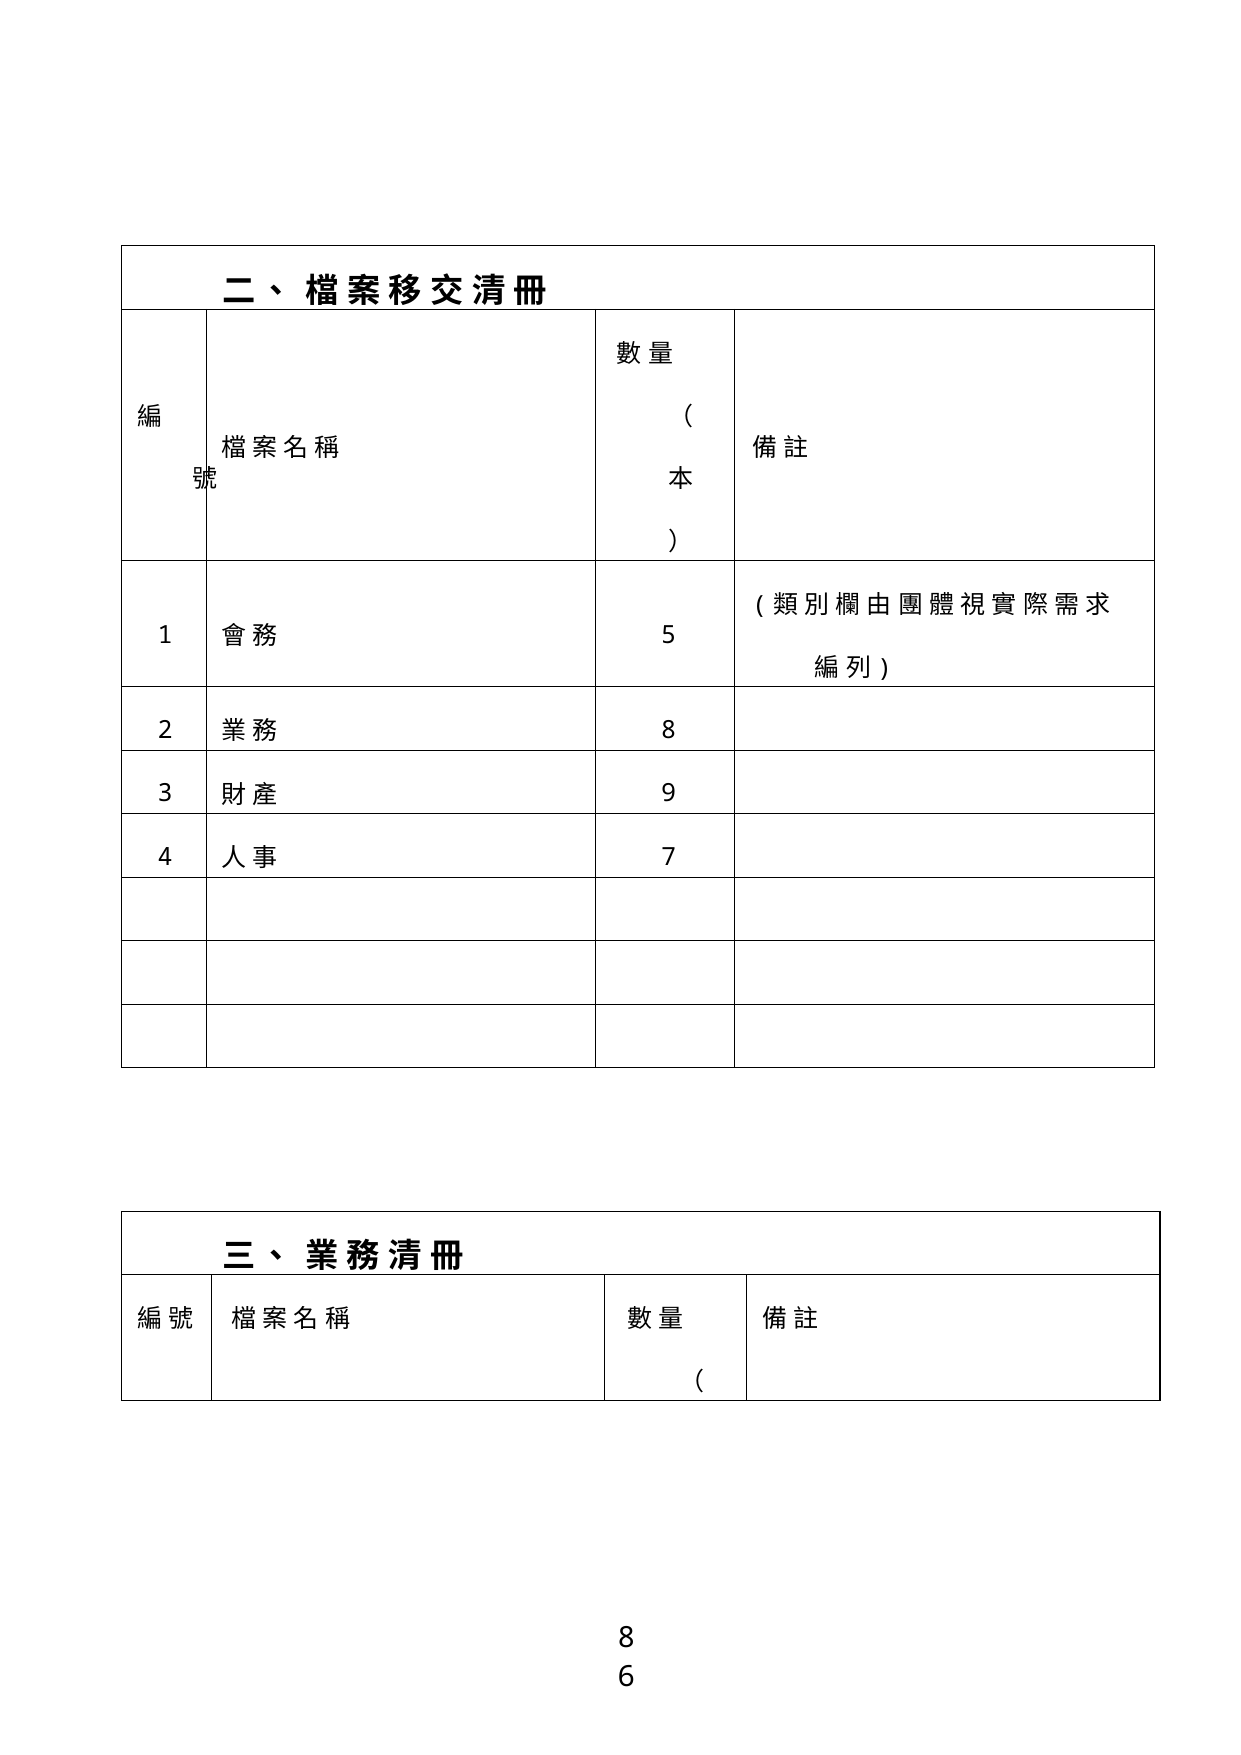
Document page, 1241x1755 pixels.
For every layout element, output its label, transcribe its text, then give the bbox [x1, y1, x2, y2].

table_cell 數量（ [605, 1275, 746, 1400]
table_cell [122, 1005, 206, 1067]
table_cell [207, 1005, 595, 1067]
table_cell 7 [596, 814, 734, 877]
table_cell 編號 [122, 1275, 211, 1400]
table_cell 備註 [747, 1275, 1159, 1400]
table_cell [735, 687, 1154, 749]
table_cell [122, 878, 206, 940]
table_cell 1 [122, 561, 206, 686]
table_cell 業務 [207, 687, 595, 749]
table_cell (類別欄由團體視實際需求編列) [735, 561, 1154, 686]
table_cell 人事 [207, 814, 595, 877]
table_cell 編號 [122, 310, 206, 560]
table_cell 檔案名稱 [212, 1275, 604, 1400]
table_cell [596, 1005, 734, 1067]
table_cell 4 [122, 814, 206, 877]
table_cell 3 [122, 751, 206, 813]
table_header 二、檔案移交清冊 [122, 246, 1154, 309]
table_cell [596, 941, 734, 1004]
table_cell [735, 941, 1154, 1004]
table_cell 8 [596, 687, 734, 749]
table_cell 備註 [735, 310, 1154, 560]
table_cell [735, 751, 1154, 813]
table_cell [735, 1005, 1154, 1067]
table_cell [207, 878, 595, 940]
table_cell [735, 878, 1154, 940]
table_cell 檔案名稱 [207, 310, 595, 560]
table_cell [207, 941, 595, 1004]
table_cell 數量（本） [596, 310, 734, 560]
table_cell 財產 [207, 751, 595, 813]
table_cell 會務 [207, 561, 595, 686]
table_cell 5 [596, 561, 734, 686]
table_cell 2 [122, 687, 206, 749]
table_cell 9 [596, 751, 734, 813]
table_header 三、業務清冊 [122, 1212, 1159, 1274]
table_cell [735, 814, 1154, 877]
table_cell [122, 941, 206, 1004]
table_cell [596, 878, 734, 940]
